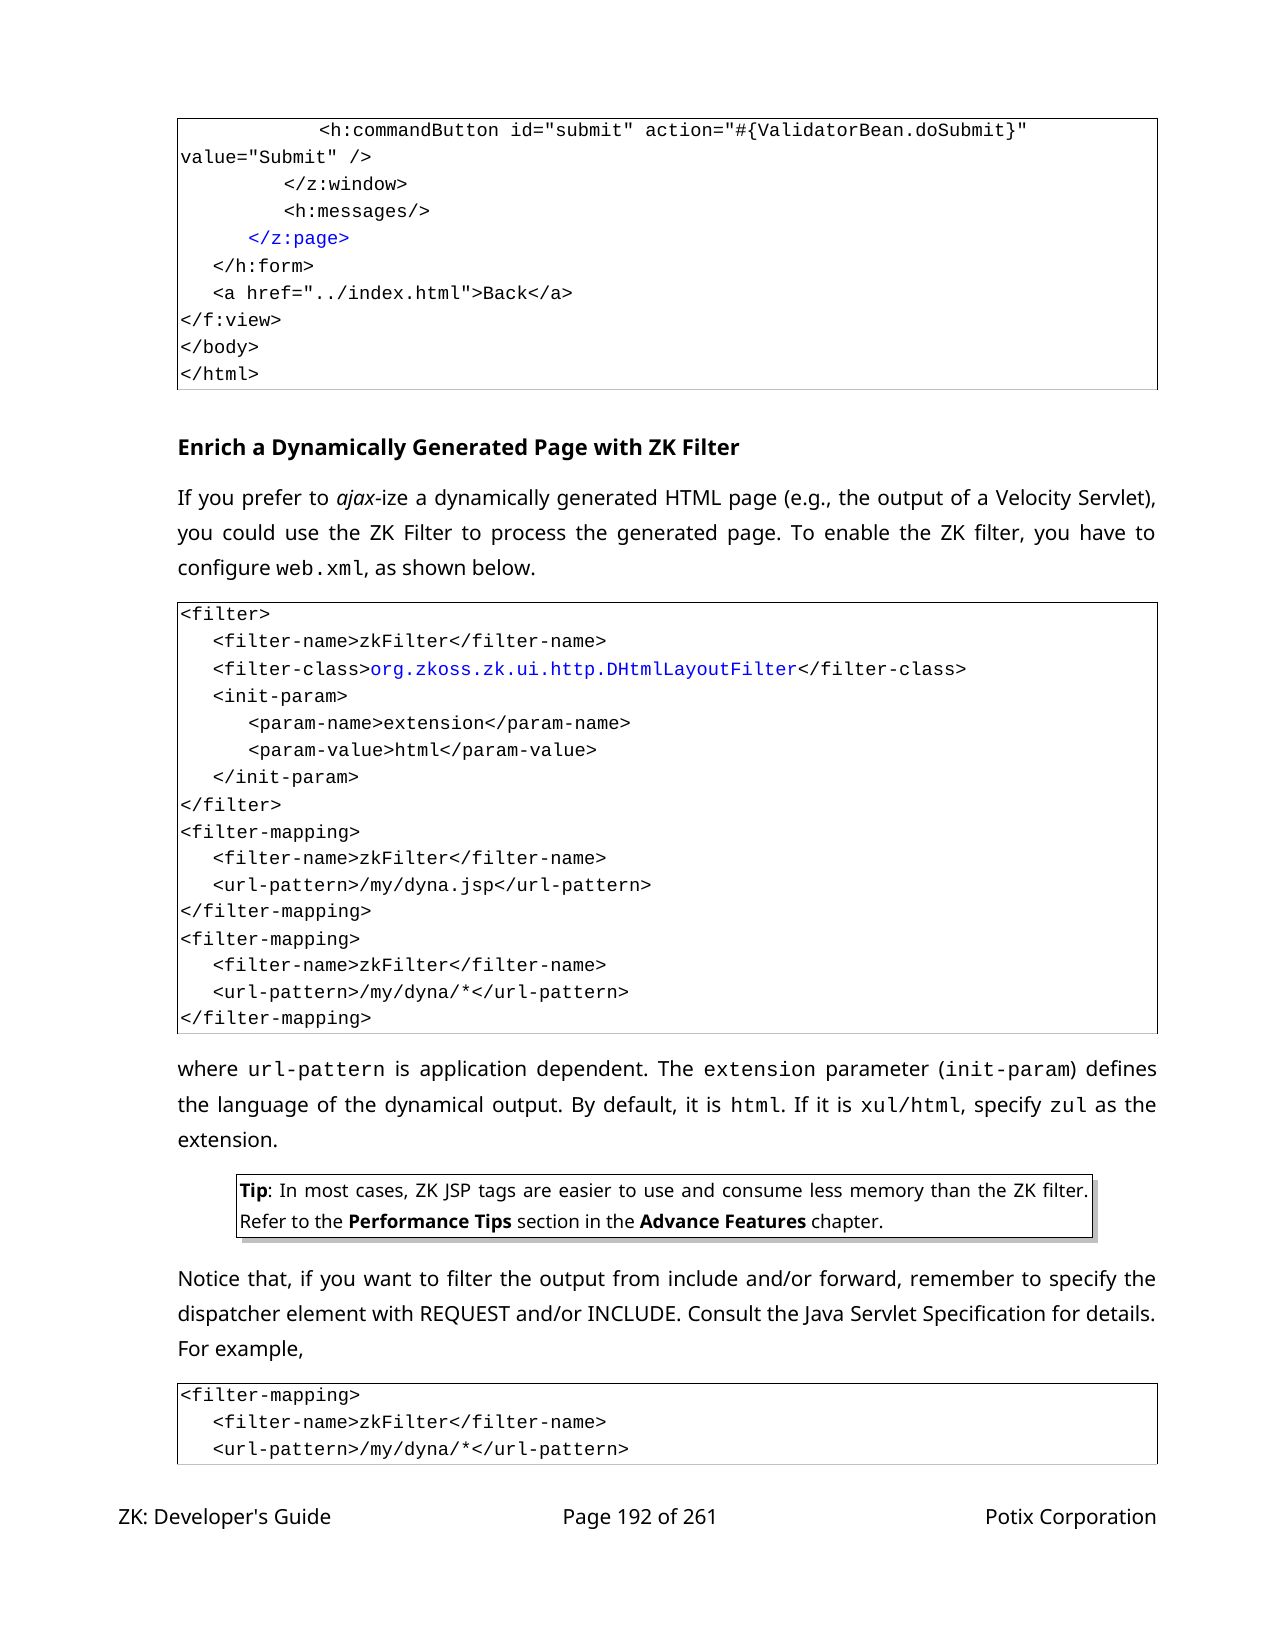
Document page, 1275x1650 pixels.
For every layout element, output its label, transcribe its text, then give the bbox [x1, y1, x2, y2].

text <filter-mapping> <filter-name>zkFilter</filter-name> <url-pattern>/my/dyna/*</url-pattern> [178, 1384, 1157, 1464]
text </f:view> [178, 308, 1157, 332]
text <filter-mapping> <filter-name>zkFilter</filter-name> <url-pattern>/my/dyna.jsp</url-pattern> </filter-mapping> [178, 820, 1157, 924]
text Notice that, if you want to filter the output from include and/or forward, remember to specify the dispatcher element with REQUEST and/or INCLUDE. Consult the Java Servlet Specification for details. For example, [177, 1264, 1157, 1363]
text </filter> [178, 792, 1157, 817]
text If you prefer to ajax-ize a dynamically generated HTML page (e.g., the output of a Velocity Servlet), you could use the ZK Filter to process the generated page. To enable the ZK filter, you have to configure web.xml, as shown below. [177, 483, 1157, 582]
subtitle Enrich a Dynamically Generated Page with ZK Filter [177, 432, 1157, 462]
text </body> [178, 335, 1157, 359]
text <param-value>html</param-value> [178, 738, 1157, 762]
text <a href="../index.html">Back</a> [178, 281, 1157, 305]
text <param-name>extension</param-name> [178, 711, 1157, 735]
text <h:messages/> [178, 199, 1157, 223]
text </z:page> [178, 226, 1157, 251]
text <filter-class>org.zkoss.zk.ui.http.DHtmlLayoutFilter</filter-class> [178, 657, 1157, 681]
text </html> [178, 362, 1157, 389]
text <filter> [178, 603, 1157, 626]
text <filter-mapping> <filter-name>zkFilter</filter-name> <url-pattern>/my/dyna/*</url-pattern> </filter-mapping> [178, 927, 1157, 1033]
text </h:form> [178, 253, 1157, 278]
text Tip: In most cases, ZK JSP tags are easier to use and consume less memory than the ZK filter. Refer to the Performance Tips section in the Advance Features chapter. [237, 1175, 1092, 1237]
text <h:commandButton id="submit" action="#{ValidatorBean.doSubmit}" value="Submit" /> [178, 119, 1157, 169]
text </z:window> [178, 172, 1157, 196]
text </init-param> [178, 765, 1157, 789]
text <filter-name>zkFilter</filter-name> [178, 629, 1157, 654]
text <init-param> [178, 684, 1157, 708]
text where url-pattern is application dependent. The extension parameter (init-param) defines the language of the dynamical output. By default, it is html. If it is xul/html, specify zul as the extension. [177, 1054, 1157, 1153]
